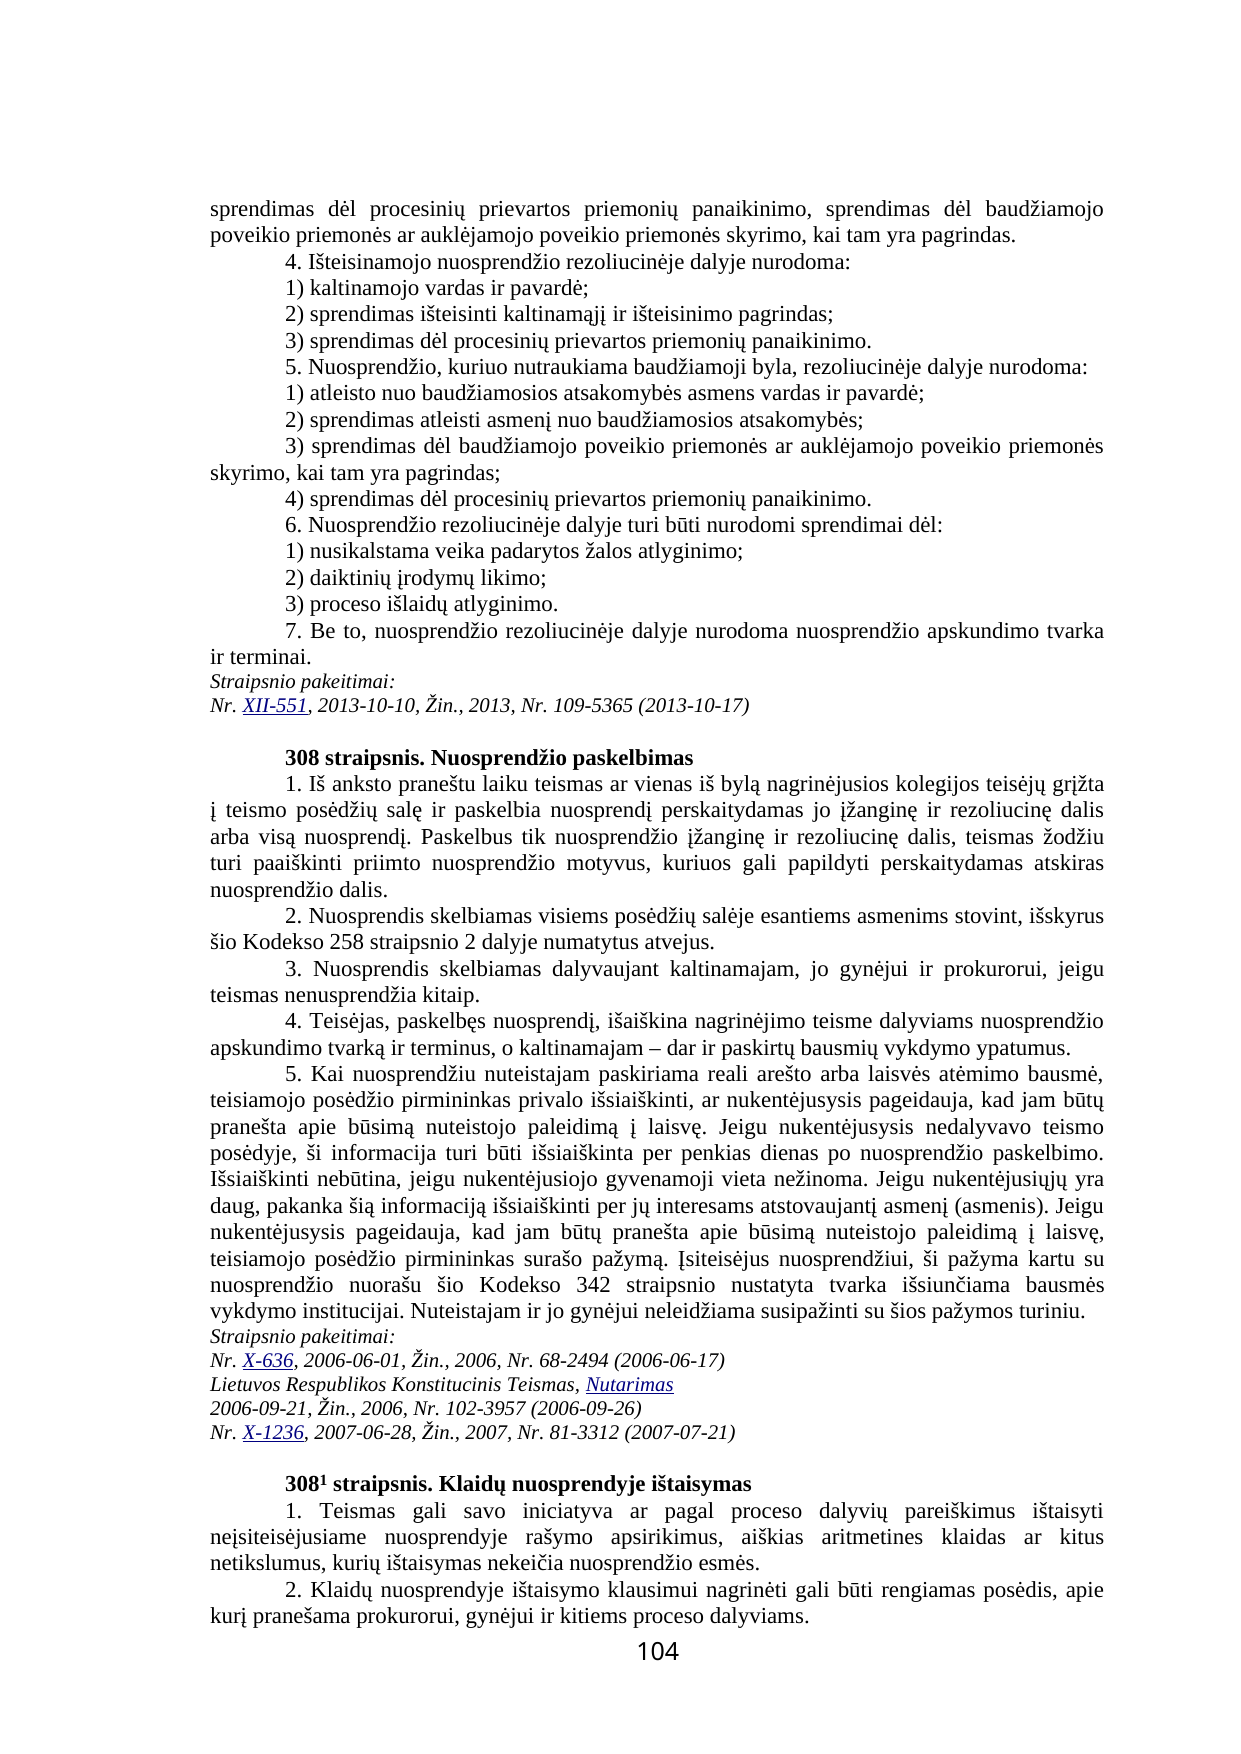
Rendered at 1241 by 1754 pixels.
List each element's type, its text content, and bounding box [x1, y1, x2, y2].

text 4) sprendimas dėl procesinių prievartos priemonių panaikinimo. [210, 485, 1106, 511]
text 2. Nuosprendis skelbiamas visiems posėdžių salėje esantiems asmenims stovint, išskyrus šio Kodekso 258 straipsnio 2 dalyje numatytus atvejus. [210, 902, 1106, 955]
text 4. Teisėjas, paskelbęs nuosprendį, išaiškina nagrinėjimo teisme dalyviams nuosprendžio apskundimo tvarką ir terminus, o kaltinamajam – dar ir paskirtų bausmių vykdymo ypatumus. [210, 1007, 1106, 1060]
text Straipsnio pakeitimai: [210, 1324, 1106, 1348]
text 1. Iš anksto praneštu laiku teismas ar vienas iš bylą nagrinėjusios kolegijos teisėjų grįžta į teismo posėdžių salę ir paskelbia nuosprendį perskaitydamas jo įžanginę ir rezoliucinę dalis arba visą nuosprendį. Paskelbus tik nuosprendžio įžanginę ir rezoliucinę dalis, teismas žodžiu turi paaiškinti priimto nuosprendžio motyvus, kuriuos gali papildyti perskaitydamas atskiras nuosprendžio dalis. [210, 770, 1106, 902]
text 4. Išteisinamojo nuosprendžio rezoliucinėje dalyje nurodoma: [210, 248, 1106, 274]
text 2006-09-21, Žin., 2006, Nr. 102-3957 (2006-09-26) [210, 1396, 1106, 1420]
text Nr. X-636, 2006-06-01, Žin., 2006, Nr. 68-2494 (2006-06-17) [210, 1348, 1106, 1372]
text 3) sprendimas dėl baudžiamojo poveikio priemonės ar auklėjamojo poveikio priemonės skyrimo, kai tam yra pagrindas; [210, 432, 1106, 485]
text 308 straipsnis. Nuosprendžio paskelbimas [210, 744, 1106, 770]
text 1. Teismas gali savo iniciatyva ar pagal proceso dalyvių pareiškimus ištaisyti neįsiteisėjusiame nuosprendyje rašymo apsirikimus, aiškias aritmetines klaidas ar kitus netikslumus, kurių ištaisymas nekeičia nuosprendžio esmės. [210, 1497, 1106, 1576]
text 3) proceso išlaidų atlyginimo. [210, 590, 1106, 617]
text 5. Nuosprendžio, kuriuo nutraukiama baudžiamoji byla, rezoliucinėje dalyje nurodoma: [210, 353, 1106, 379]
text 2. Klaidų nuosprendyje ištaisymo klausimui nagrinėti gali būti rengiamas posėdis, apie kurį pranešama prokurorui, gynėjui ir kitiems proceso dalyviams. [210, 1576, 1106, 1628]
text 3081 straipsnis. Klaidų nuosprendyje ištaisymas [210, 1470, 1106, 1497]
text 1) nusikalstama veika padarytos žalos atlyginimo; [210, 538, 1106, 564]
text 6. Nuosprendžio rezoliucinėje dalyje turi būti nurodomi sprendimai dėl: [210, 511, 1106, 538]
text Straipsnio pakeitimai: [210, 669, 1106, 693]
text 3) sprendimas dėl procesinių prievartos priemonių panaikinimo. [210, 327, 1106, 353]
text 5. Kai nuosprendžiu nuteistajam paskiriama reali arešto arba laisvės atėmimo bausmė, teisiamojo posėdžio pirmininkas privalo išsiaiškinti, ar nukentėjusysis pageidauja, kad jam būtų pranešta apie būsimą nuteistojo paleidimą į laisvę. Jeigu nukentėjusysis nedalyvavo teismo posėdyje, ši informacija turi būti išsiaiškinta per penkias dienas po nuosprendžio paskelbimo. Išsiaiškinti nebūtina, jeigu nukentėjusiojo gyvenamoji vieta nežinoma. Jeigu nukentėjusiųjų yra daug, pakanka šią informaciją išsiaiškinti per jų interesams atstovaujantį asmenį (asmenis). Jeigu nukentėjusysis pageidauja, kad jam būtų pranešta apie būsimą nuteistojo paleidimą į laisvę, teisiamojo posėdžio pirmininkas surašo pažymą. Įsiteisėjus nuosprendžiui, ši pažyma kartu su nuosprendžio nuorašu šio Kodekso 342 straipsnio nustatyta tvarka išsiunčiama bausmės vykdymo institucijai. Nuteistajam ir jo gynėjui neleidžiama susipažinti su šios pažymos turiniu. [210, 1060, 1106, 1324]
text 2) sprendimas išteisinti kaltinamąjį ir išteisinimo pagrindas; [210, 300, 1106, 327]
text 7. Be to, nuosprendžio rezoliucinėje dalyje nurodoma nuosprendžio apskundimo tvarka ir terminai. [210, 617, 1106, 669]
text 3. Nuosprendis skelbiamas dalyvaujant kaltinamajam, jo gynėjui ir prokurorui, jeigu teismas nenusprendžia kitaip. [210, 955, 1106, 1007]
text Lietuvos Respublikos Konstitucinis Teismas, Nutarimas [210, 1372, 1106, 1396]
text sprendimas dėl procesinių prievartos priemonių panaikinimo, sprendimas dėl baudžiamojo poveikio priemonės ar auklėjamojo poveikio priemonės skyrimo, kai tam yra pagrindas. [210, 195, 1106, 248]
text 1) kaltinamojo vardas ir pavardė; [210, 274, 1106, 300]
text Nr. X-1236, 2007-06-28, Žin., 2007, Nr. 81-3312 (2007-07-21) [210, 1420, 1106, 1444]
text 2) sprendimas atleisti asmenį nuo baudžiamosios atsakomybės; [210, 406, 1106, 432]
text 2) daiktinių įrodymų likimo; [210, 564, 1106, 590]
text 1) atleisto nuo baudžiamosios atsakomybės asmens vardas ir pavardė; [210, 379, 1106, 406]
text Nr. XII-551, 2013-10-10, Žin., 2013, Nr. 109-5365 (2013-10-17) [210, 693, 1106, 717]
